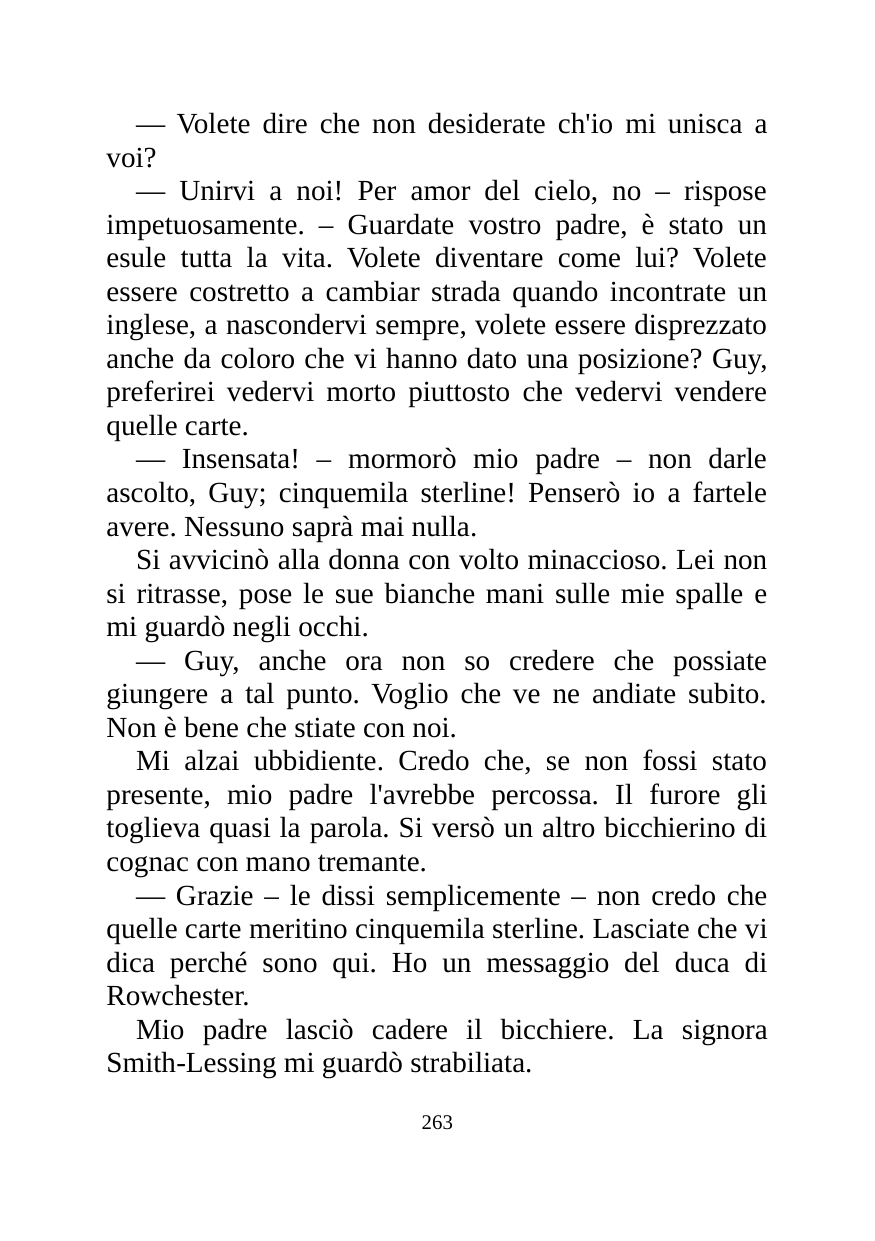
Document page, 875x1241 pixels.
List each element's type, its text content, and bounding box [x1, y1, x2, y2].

text — Insensata! – mormorò mio padre – non darle ascolto, Guy; cinquemila sterline! Penserò io a fartele avere. Nessuno saprà mai nulla. [106, 442, 768, 542]
text Mi alzai ubbidiente. Credo che, se non fossi stato presente, mio padre l'avrebbe percossa. Il furore gli toglieva quasi la parola. Si versò un altro bicchierino di cognac con mano tremante. [106, 743, 768, 878]
text — Grazie – le dissi semplicemente – non credo che quelle carte meritino cinquemila sterline. Lasciate che vi dica perché sono qui. Ho un messaggio del duca di Rowchester. [106, 878, 768, 1012]
text Si avvicinò alla donna con volto minaccioso. Lei non si ritrasse, pose le sue bianche mani sulle mie spalle e mi guardò negli occhi. [106, 542, 768, 643]
text — Volete dire che non desiderate ch'io mi unisca a voi? [106, 106, 768, 173]
text — Unirvi a noi! Per amor del cielo, no – rispose impetuosamente. – Guardate vostro padre, è stato un esule tutta la vita. Volete diventare come lui? Volete essere costretto a cambiar strada quando incontrate un inglese, a nascondervi sempre, volete essere disprezzato anche da coloro che vi hanno dato una posizione? Guy, preferirei vedervi morto piuttosto che vedervi vendere quelle carte. [106, 173, 768, 442]
text — Guy, anche ora non so credere che possiate giungere a tal punto. Voglio che ve ne andiate subito. Non è bene che stiate con noi. [106, 643, 768, 743]
text Mio padre lasciò cadere il bicchiere. La signora Smith-Lessing mi guardò strabiliata. [106, 1012, 768, 1079]
